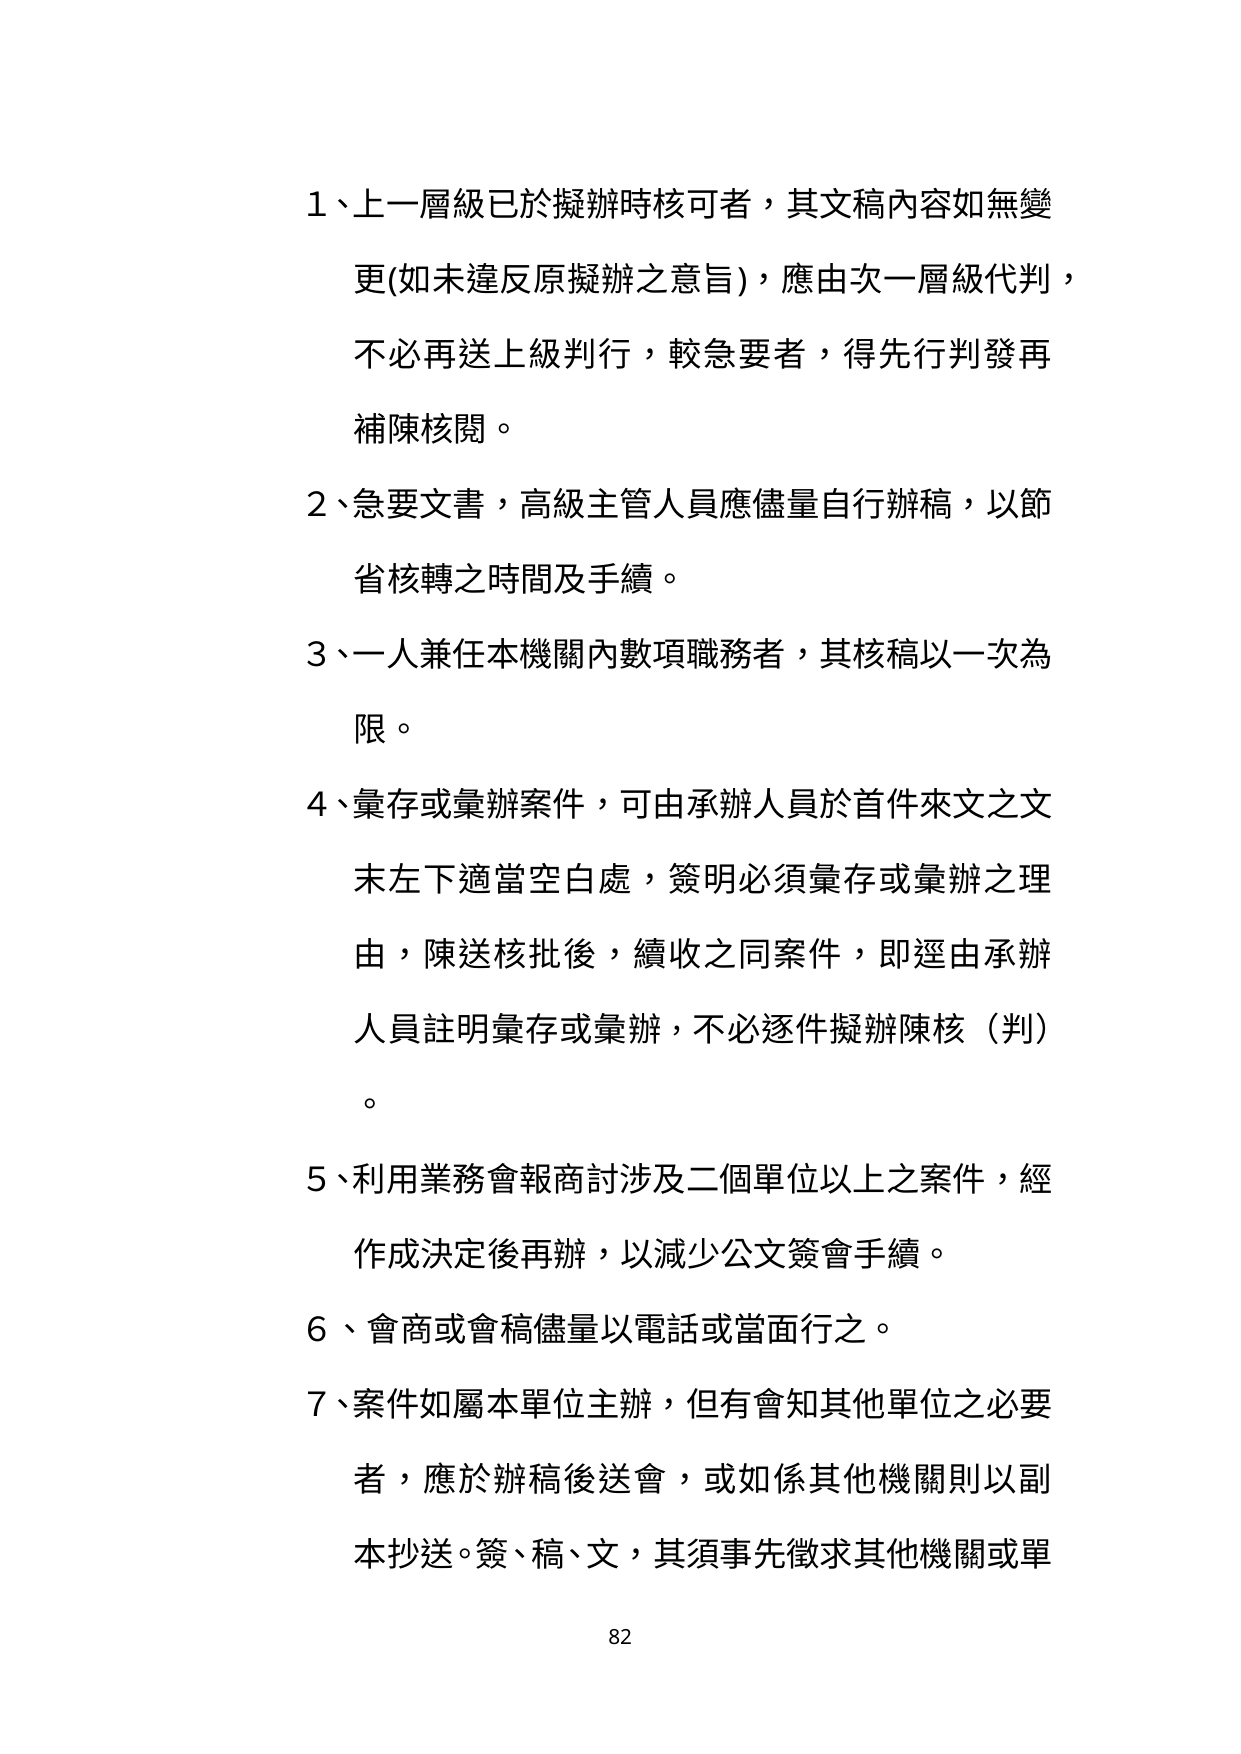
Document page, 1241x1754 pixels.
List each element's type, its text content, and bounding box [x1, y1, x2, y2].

text １、上一層級已於擬辦時核可者，其文稿內容如無變更(如未違反原擬辦之意旨)，應由次一層級代判，不必再送上級判行，較急要者，得先行判發再補陳核閱。 [300, 164, 1053, 464]
text ６、會商或會稿儘量以電話或當面行之。 [300, 1289, 1053, 1364]
text ５、利用業務會報商討涉及二個單位以上之案件，經作成決定後再辦，以減少公文簽會手續。 [300, 1139, 1053, 1289]
text ２、急要文書，高級主管人員應儘量自行辦稿，以節省核轉之時間及手續。 [300, 464, 1053, 614]
text ４、彙存或彙辦案件，可由承辦人員於首件來文之文末左下適當空白處，簽明必須彙存或彙辦之理由，陳送核批後，續收之同案件，即逕由承辦人員註明彙存或彙辦，不必逐件擬辦陳核（判）。 [300, 764, 1053, 1139]
text ３、一人兼任本機關內數項職務者，其核稿以一次為限。 [300, 614, 1053, 764]
text ７、案件如屬本單位主辦，但有會知其他單位之必要者，應於辦稿後送會，或如係其他機關則以副本抄送。簽、稿、文，其須事先徵求其他機關或單 [300, 1364, 1053, 1589]
